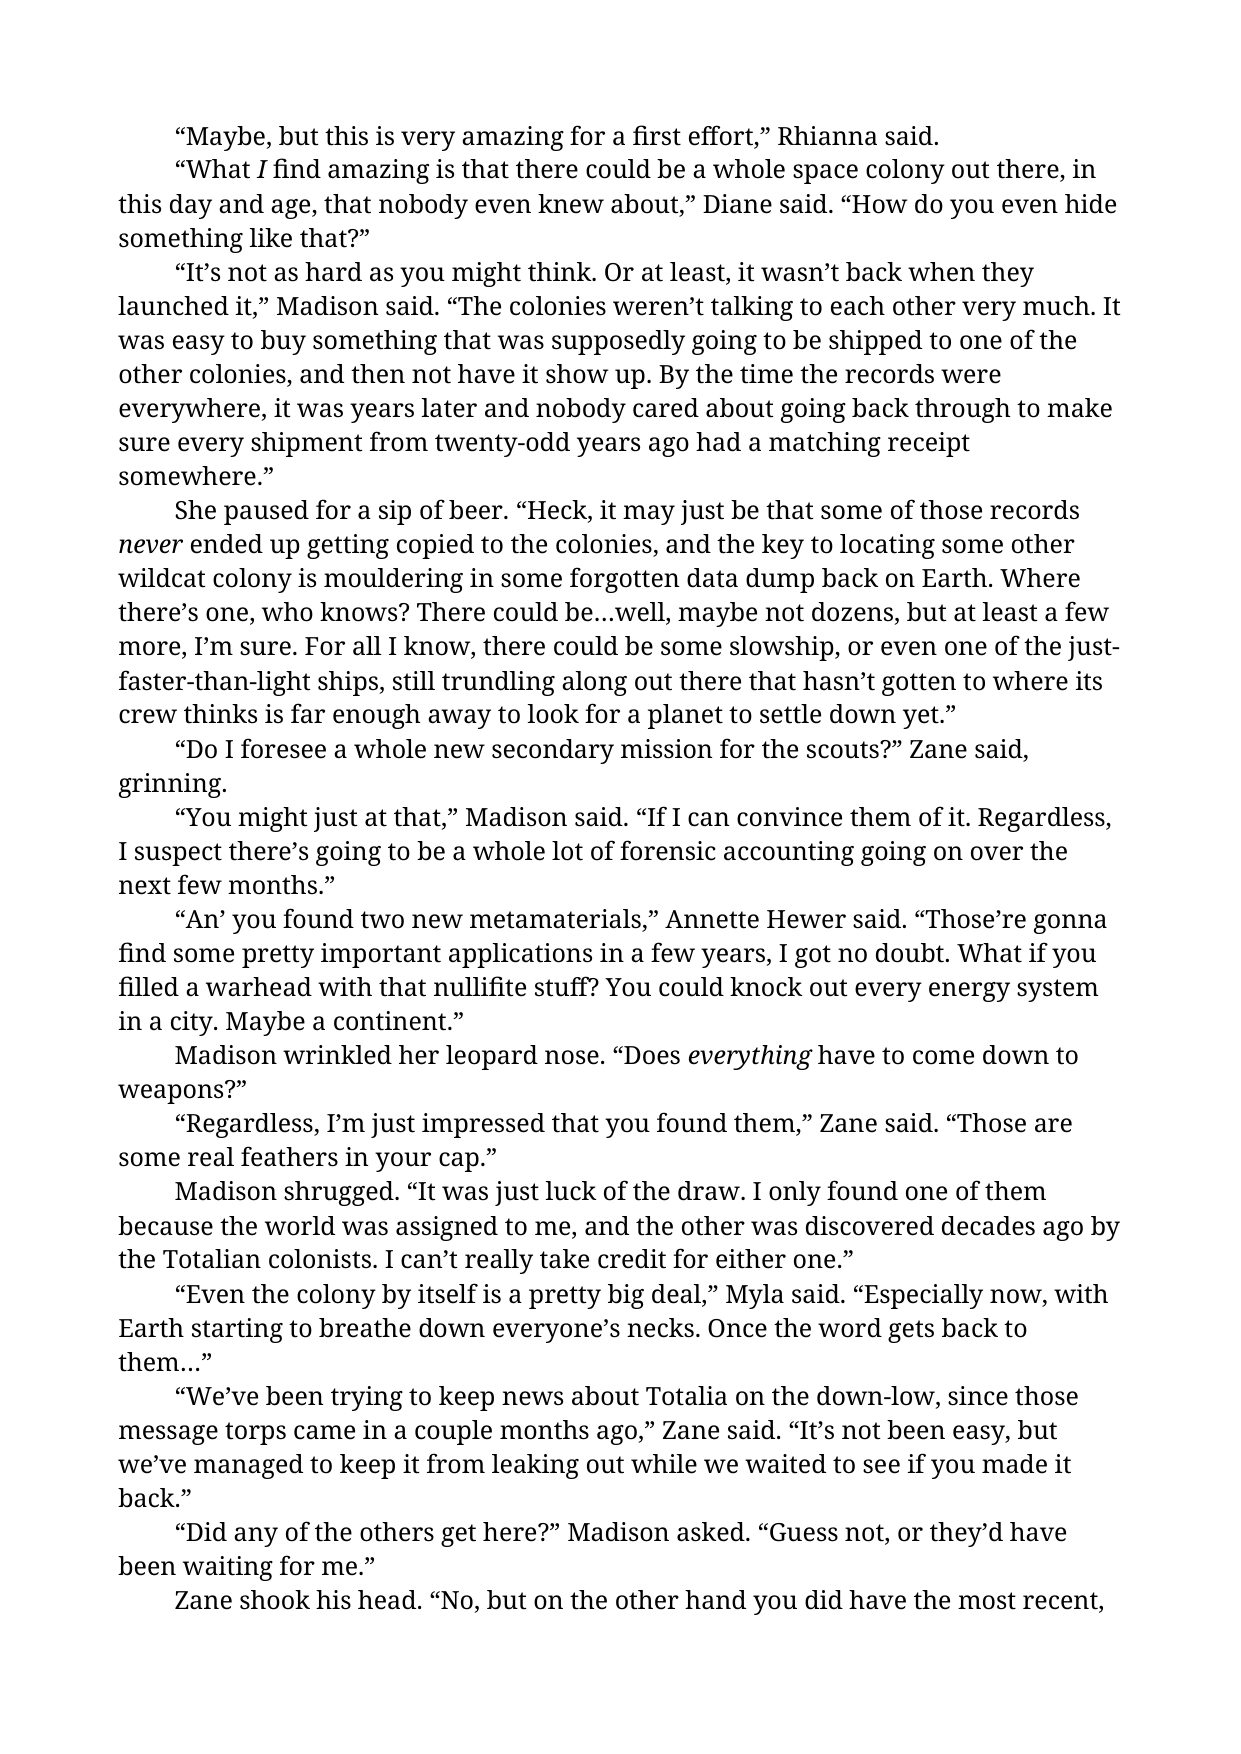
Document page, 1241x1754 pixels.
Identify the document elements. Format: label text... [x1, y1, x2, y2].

text “Even the colony by itself is a pretty big deal,” Myla said. “Especially now, with Earth starting to breathe down everyone’s necks. Once the word gets back to them…” [118, 1276, 1122, 1378]
text “An’ you found two new metamaterials,” Annette Hewer said. “Those’re gonna find some pretty important applications in a few years, I got no doubt. What if you filled a warhead with that nullifite stuff? You could knock out every energy system in a city. Maybe a continent.” [118, 902, 1122, 1038]
text She paused for a sip of beer. “Heck, it may just be that some of those records never ended up getting copied to the colonies, and the key to locating some other wildcat colony is mouldering in some forgotten data dump back on Earth. Where there’s one, who knows? There could be…well, maybe not dozens, but at least a few more, I’m sure. For all I know, there could be some slowship, or even one of the just-faster-than-light ships, still trundling along out there that hasn’t gotten to where its crew thinks is far enough away to look for a planet to settle down yet.” [118, 493, 1122, 731]
text Madison shrugged. “It was just luck of the draw. I only found one of them because the world was assigned to me, and the other was discovered decades ago by the Totalian colonists. I can’t really take credit for either one.” [118, 1174, 1122, 1276]
text “What I find amazing is that there could be a whole space colony out there, in this day and age, that nobody even knew about,” Diane said. “How do you even hide something like that?” [118, 152, 1122, 254]
text “We’ve been trying to keep news about Totalia on the down-low, since those message torps came in a couple months ago,” Zane said. “It’s not been easy, but we’ve managed to keep it from leaking out while we waited to see if you made it back.” [118, 1378, 1122, 1515]
text “It’s not as hard as you might think. Or at least, it wasn’t back when they launched it,” Madison said. “The colonies weren’t talking to each other very much. It was easy to buy something that was supposedly going to be shipped to one of the other colonies, and then not have it show up. By the time the records were everywhere, it was years later and nobody cared about going back through to make sure every shipment from twenty-odd years ago had a matching receipt somewhere.” [118, 254, 1122, 493]
text “Regardless, I’m just impressed that you found them,” Zane said. “Those are some real feathers in your cap.” [118, 1106, 1122, 1174]
text Zane shook his head. “No, but on the other hand you did have the most recent, [118, 1583, 1122, 1617]
text “Maybe, but this is very amazing for a first effort,” Rhianna said. [118, 118, 1122, 152]
text “Did any of the others get here?” Madison asked. “Guess not, or they’d have been waiting for me.” [118, 1515, 1122, 1583]
text “You might just at that,” Madison said. “If I can convince them of it. Regardless, I suspect there’s going to be a whole lot of forensic accounting going on over the next few months.” [118, 799, 1122, 902]
text “Do I foresee a whole new secondary mission for the scouts?” Zane said, grinning. [118, 731, 1122, 799]
text Madison wrinkled her leopard nose. “Does everything have to come down to weapons?” [118, 1038, 1122, 1106]
